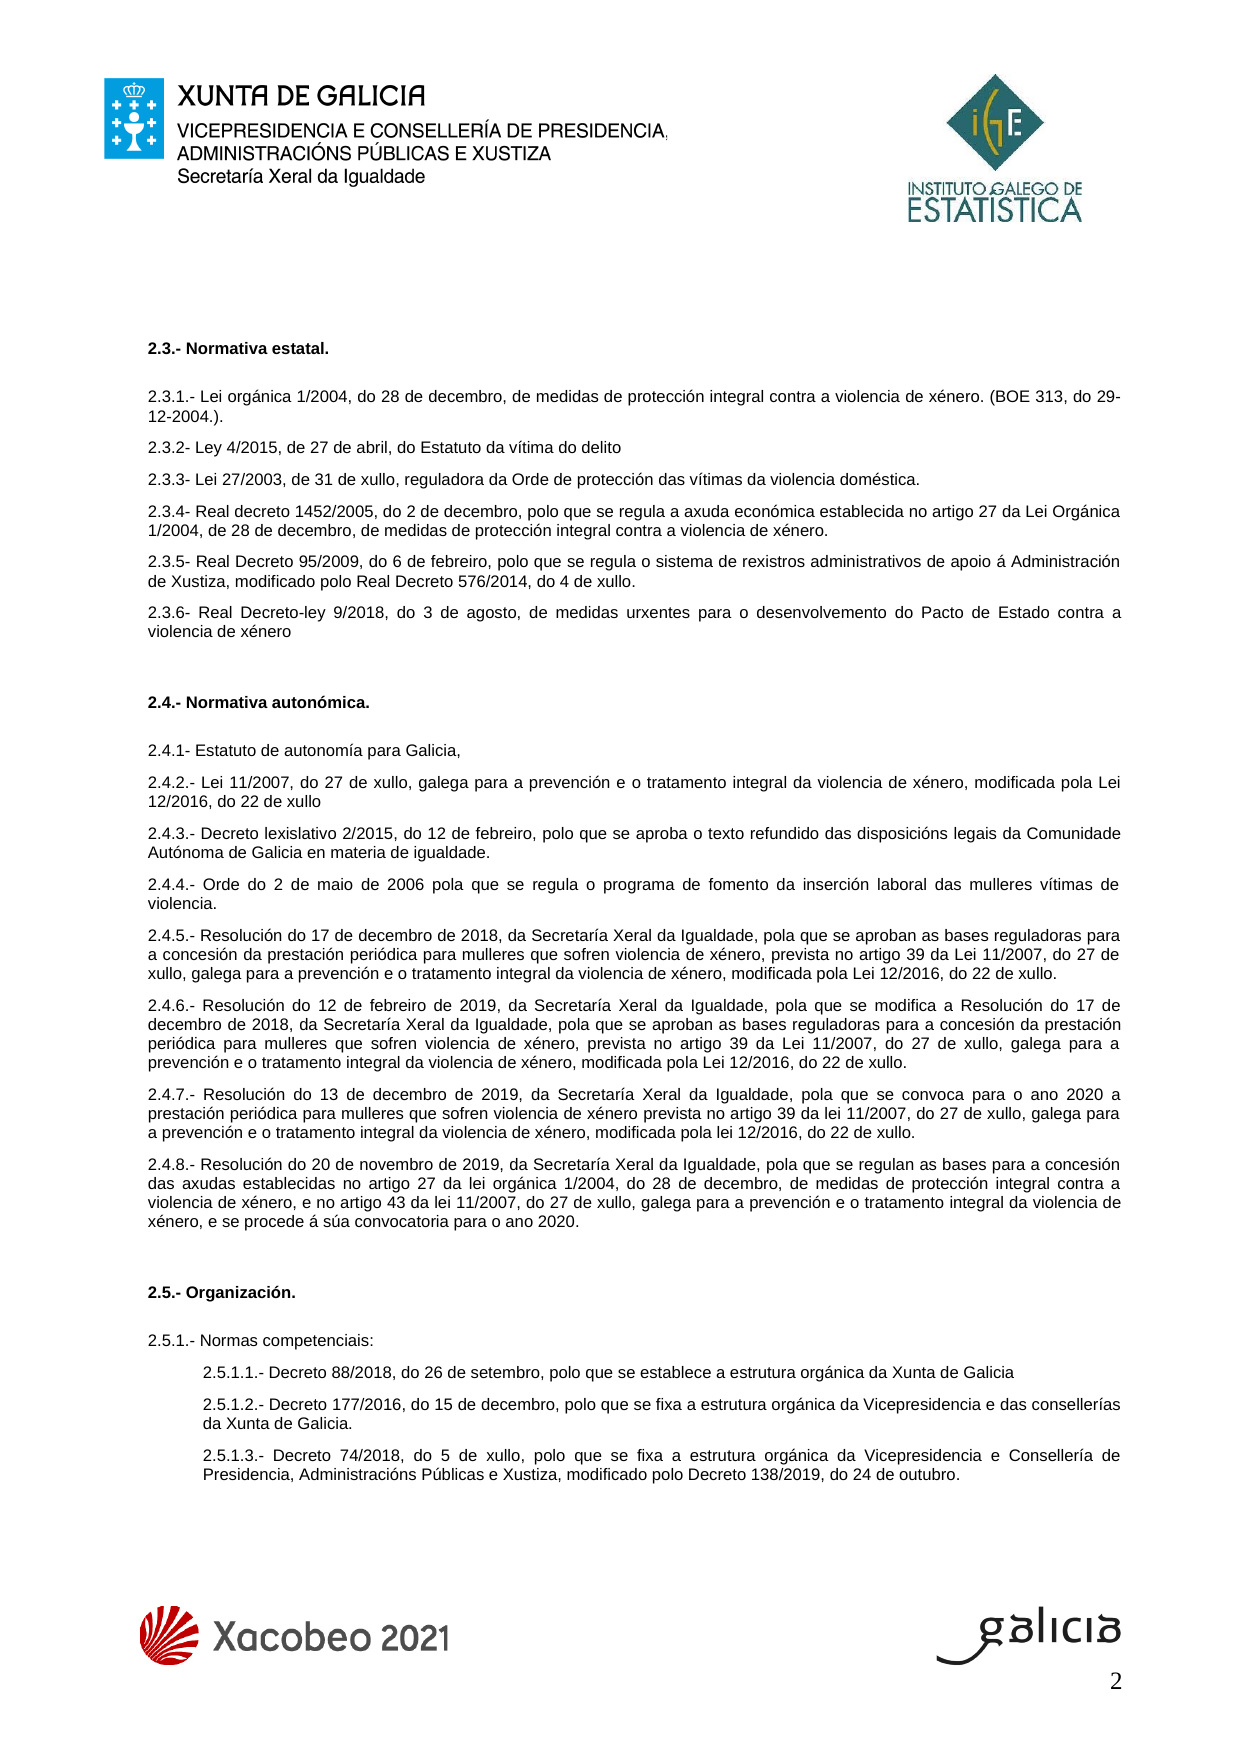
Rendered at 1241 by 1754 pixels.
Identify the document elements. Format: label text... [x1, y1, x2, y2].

text 2.4.4.- Orde do 2 de maio de 2006 pola que se regula o programa de fomento da inserción laboral das mulleres vítimas de violencia. [148, 874, 1122, 913]
text 2.5.1.- Normas competenciais: [148, 1331, 1122, 1350]
text 2.5.1.3.- Decreto 74/2018, do 5 de xullo, polo que se fixa a estrutura orgánica da Vicepresidencia e Consellería de Presidencia, Administracións Públicas e Xustiza, modificado polo Decreto 138/2019, do 24 de outubro. [203, 1445, 1122, 1484]
text 2.4.- Normativa autonómica. [148, 693, 1122, 712]
picture [113, 119, 121, 127]
picture [130, 113, 138, 121]
text 2.3.5- Real Decreto 95/2009, do 6 de febreiro, polo que se regula o sistema de rexistros administrativos de apoio á Administración de Xustiza, modificado polo Real Decreto 576/2014, do 4 de xullo. [148, 552, 1122, 591]
picture [908, 74, 1082, 222]
text 2.4.3.- Decreto lexislativo 2/2015, do 12 de febreiro, polo que se aproba o texto refundido das disposicións legais da Comunidade Autónoma de Galicia en materia de igualdade. [148, 824, 1122, 862]
text 2.4.5.- Resolución do 17 de decembro de 2018, da Secretaría Xeral da Igualdade, pola que se aproban as bases reguladoras para a concesión da prestación periódica para mulleres que sofren violencia de xénero, prevista no artigo 39 da Lei 11/2007, do 27 de xullo, galega para a prevención e o tratamento integral da violencia de xénero, modificada pola Lei 12/2016, do 22 de xullo. [148, 925, 1122, 983]
picture [934, 1606, 1123, 1666]
text 2.3.1.- Lei orgánica 1/2004, do 28 de decembro, de medidas de protección integral contra a violencia de xénero. (BOE 313, do 29-12-2004.). [148, 387, 1122, 426]
text 2.3.- Normativa estatal. [148, 339, 1122, 358]
text 2.5.1.2.- Decreto 177/2016, do 15 de decembro, polo que se fixa a estrutura orgánica da Vicepresidencia e das consellerías da Xunta de Galicia. [203, 1394, 1122, 1433]
picture [113, 136, 121, 144]
text 2.4.8.- Resolución do 20 de novembro de 2019, da Secretaría Xeral da Igualdade, pola que se regulan as bases para a concesión das axudas establecidas no artigo 27 da lei orgánica 1/2004, do 28 de decembro, de medidas de protección integral contra a violencia de xénero, e no artigo 43 da lei 11/2007, do 27 de xullo, galega para a prevención e o tratamento integral da violencia de xénero, e se procede á súa convocatoria para o ano 2020. [148, 1154, 1122, 1231]
text 2.3.4- Real decreto 1452/2005, do 2 de decembro, polo que se regula a axuda económica establecida no artigo 27 da Lei Orgánica 1/2004, de 28 de decembro, de medidas de protección integral contra a violencia de xénero. [148, 501, 1122, 540]
text 2.5.1.1.- Decreto 88/2018, do 26 de setembro, polo que se establece a estrutura orgánica da Xunta de Galicia [203, 1363, 1122, 1382]
picture [148, 136, 156, 144]
text 2.4.7.- Resolución do 13 de decembro de 2019, da Secretaría Xeral da Igualdade, pola que se convoca para o ano 2020 a prestación periódica para mulleres que sofren violencia de xénero prevista no artigo 39 da lei 11/2007, do 27 de xullo, galega para a prevención e o tratamento integral da violencia de xénero, modificada pola lei 12/2016, do 22 de xullo. [148, 1084, 1122, 1142]
picture [130, 101, 138, 109]
picture [148, 101, 156, 109]
text 2.4.6.- Resolución do 12 de febreiro de 2019, da Secretaría Xeral da Igualdade, pola que se modifica a Resolución do 17 de decembro de 2018, da Secretaría Xeral da Igualdade, pola que se aproban as bases reguladoras para a concesión da prestación periódica para mulleres que sofren violencia de xénero, prevista no artigo 39 da Lei 11/2007, do 27 de xullo, galega para a prevención e o tratamento integral da violencia de xénero, modificada pola Lei 12/2016, do 22 de xullo. [148, 995, 1122, 1072]
text 2.3.2- Ley 4/2015, de 27 de abril, do Estatuto da vítima do delito [148, 438, 1122, 457]
text 2.3.3- Lei 27/2003, de 31 de xullo, reguladora da Orde de protección das vítimas da violencia doméstica. [148, 470, 1122, 489]
picture [140, 1606, 448, 1665]
text 2.4.2.- Lei 11/2007, do 27 de xullo, galega para a prevención e o tratamento integral da violencia de xénero, modificada pola Lei 12/2016, do 22 de xullo [148, 773, 1122, 811]
text 2.3.6- Real Decreto-ley 9/2018, do 3 de agosto, de medidas urxentes para o desenvolvemento do Pacto de Estado contra a violencia de xénero [148, 603, 1122, 641]
picture [104, 78, 668, 187]
picture [148, 119, 156, 127]
text 2.5.- Organización. [148, 1283, 1122, 1302]
picture [113, 101, 121, 109]
text 2.4.1- Estatuto de autonomía para Galicia, [148, 741, 1122, 760]
picture [125, 124, 143, 150]
